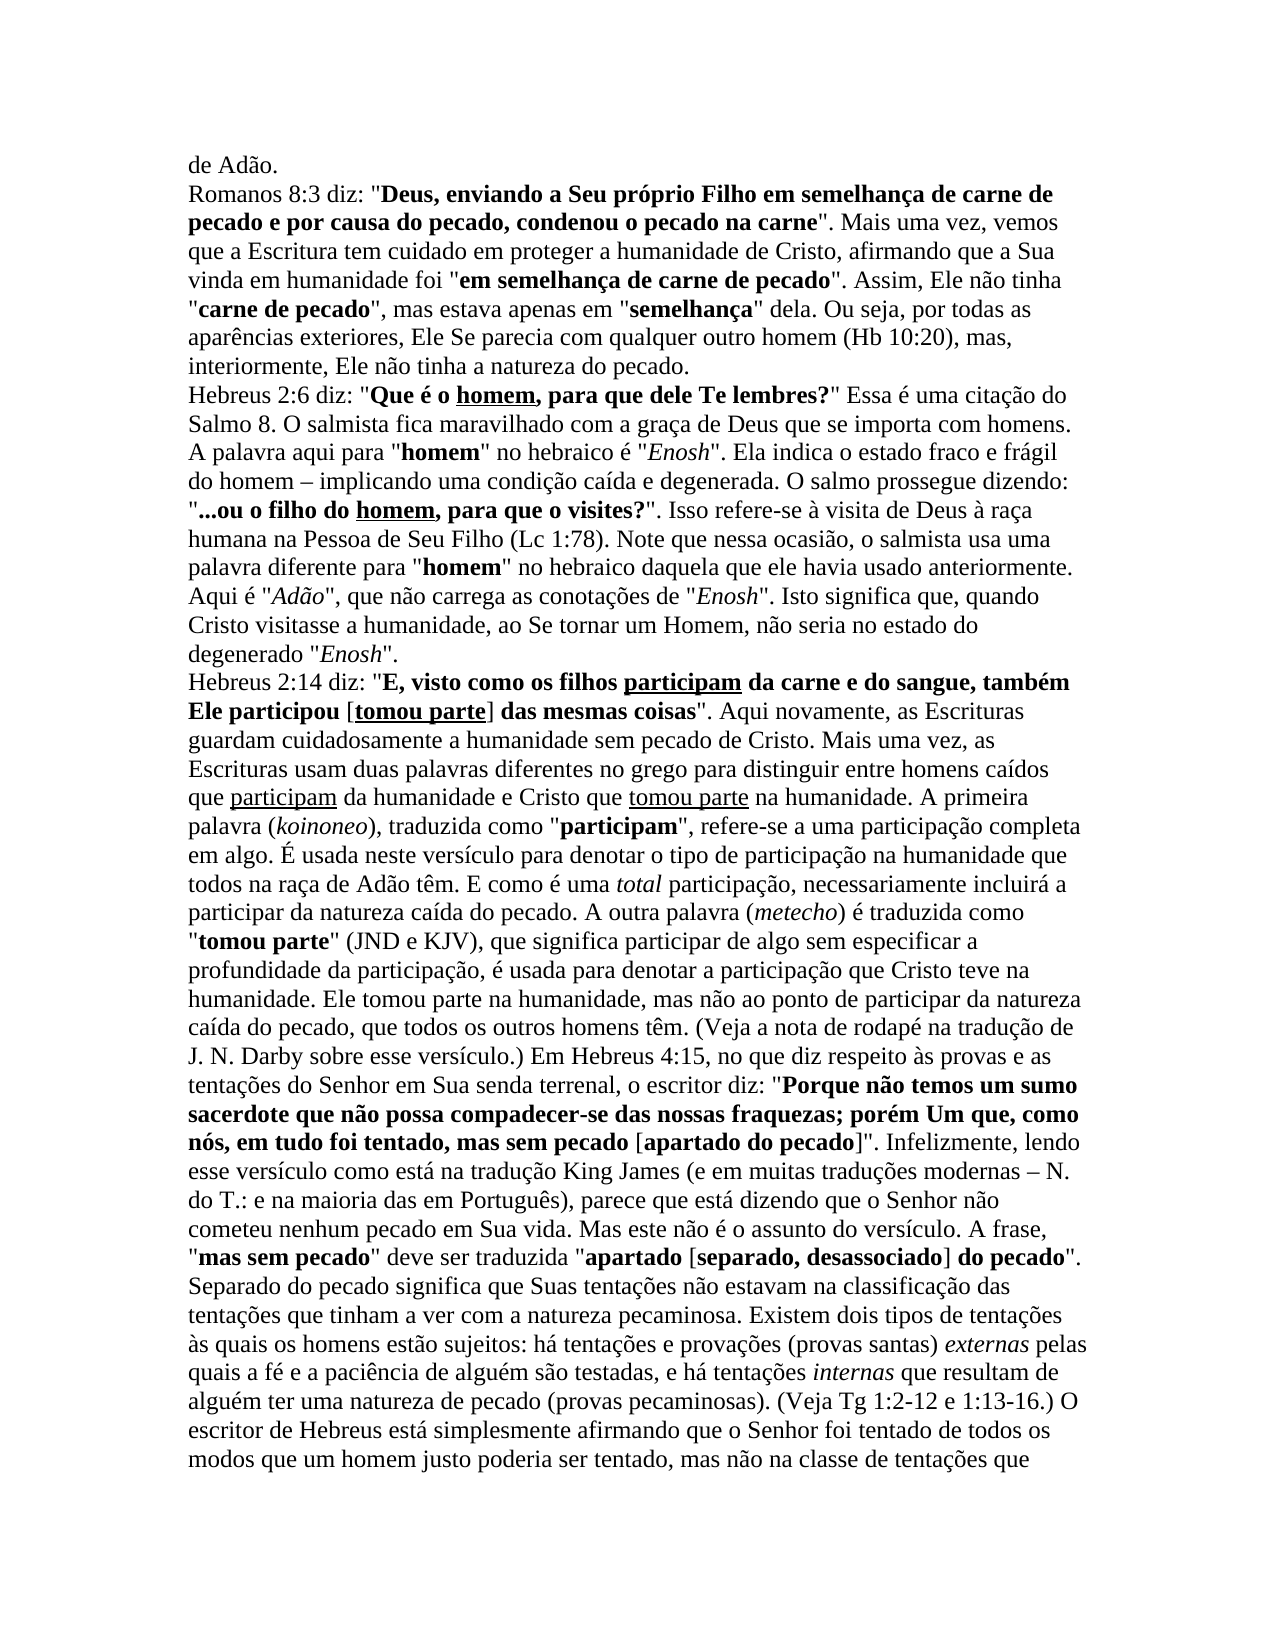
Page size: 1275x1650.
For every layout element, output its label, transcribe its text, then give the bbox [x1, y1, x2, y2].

text Romanos 8:3 diz: "Deus, enviando a Seu próprio Filho em semelhança de carne de pecado e por causa do pecado, condenou o pecado na carne". Mais uma vez, vemos que a Escritura tem cuidado em proteger a humanidade de Cristo, afirmando que a Sua vinda em humanidade foi "em semelhança de carne de pecado". Assim, Ele não tinha "carne de pecado", mas estava apenas em "semelhança" dela. Ou seja, por todas as aparências exteriores, Ele Se parecia com qualquer outro homem (Hb 10:20), mas, interiormente, Ele não tinha a natureza do pecado. [188, 179, 1087, 380]
text Hebreus 2:6 diz: "Que é o homem, para que dele Te lembres?" Essa é uma citação do Salmo 8. O salmista fica maravilhado com a graça de Deus que se importa com homens. A palavra aqui para "homem" no hebraico é "Enosh". Ela indica o estado fraco e frágil do homem – implicando uma condição caída e degenerada. O salmo prossegue dizendo: "...ou o filho do homem, para que o visites?". Isso refere-se à visita de Deus à raça humana na Pessoa de Seu Filho (Lc 1:78). Note que nessa ocasião, o salmista usa uma palavra diferente para "homem" no hebraico daquela que ele havia usado anteriormente. Aqui é "Adão", que não carrega as conotações de "Enosh". Isto significa que, quando Cristo visitasse a humanidade, ao Se tornar um Homem, não seria no estado do degenerado "Enosh". [188, 380, 1087, 667]
text Hebreus 2:14 diz: "E, visto como os filhos participam da carne e do sangue, também Ele participou [tomou parte] das mesmas coisas". Aqui novamente, as Escrituras guardam cuidadosamente a humanidade sem pecado de Cristo. Mais uma vez, as Escrituras usam duas palavras diferentes no grego para distinguir entre homens caídos que participam da humanidade e Cristo que tomou parte na humanidade. A primeira palavra (koinoneo), traduzida como "participam", refere-se a uma participação completa em algo. É usada neste versículo para denotar o tipo de participação na humanidade que todos na raça de Adão têm. E como é uma total participação, necessariamente incluirá a participar da natureza caída do pecado. A outra palavra (metecho) é traduzida como "tomou parte" (JND e KJV), que significa participar de algo sem especificar a profundidade da participação, é usada para denotar a participação que Cristo teve na humanidade. Ele tomou parte na humanidade, mas não ao ponto de participar da natureza caída do pecado, que todos os outros homens têm. (Veja a nota de rodapé na tradução de J. N. Darby sobre esse versículo.) Em Hebreus 4:15, no que diz respeito às provas e as tentações do Senhor em Sua senda terrenal, o escritor diz: "Porque não temos um sumo sacerdote que não possa compadecer-se das nossas fraquezas; porém Um que, como nós, em tudo foi tentado, mas sem pecado [apartado do pecado]". Infelizmente, lendo esse versículo como está na tradução King James (e em muitas traduções modernas – N. do T.: e na maioria das em Português), parece que está dizendo que o Senhor não cometeu nenhum pecado em Sua vida. Mas este não é o assunto do versículo. A frase, "mas sem pecado" deve ser traduzida "apartado [separado, desassociado] do pecado". Separado do pecado significa que Suas tentações não estavam na classificação das tentações que tinham a ver com a natureza pecaminosa. Existem dois tipos de tentações às quais os homens estão sujeitos: há tentações e provações (provas santas) externas pelas quais a fé e a paciência de alguém são testadas, e há tentações internas que resultam de alguém ter uma natureza de pecado (provas pecaminosas). (Veja Tg 1:2-12 e 1:13-16.) O escritor de Hebreus está simplesmente afirmando que o Senhor foi tentado de todos os modos que um homem justo poderia ser tentado, mas não na classe de tentações que [188, 667, 1087, 1472]
text de Adão. [188, 150, 1087, 179]
